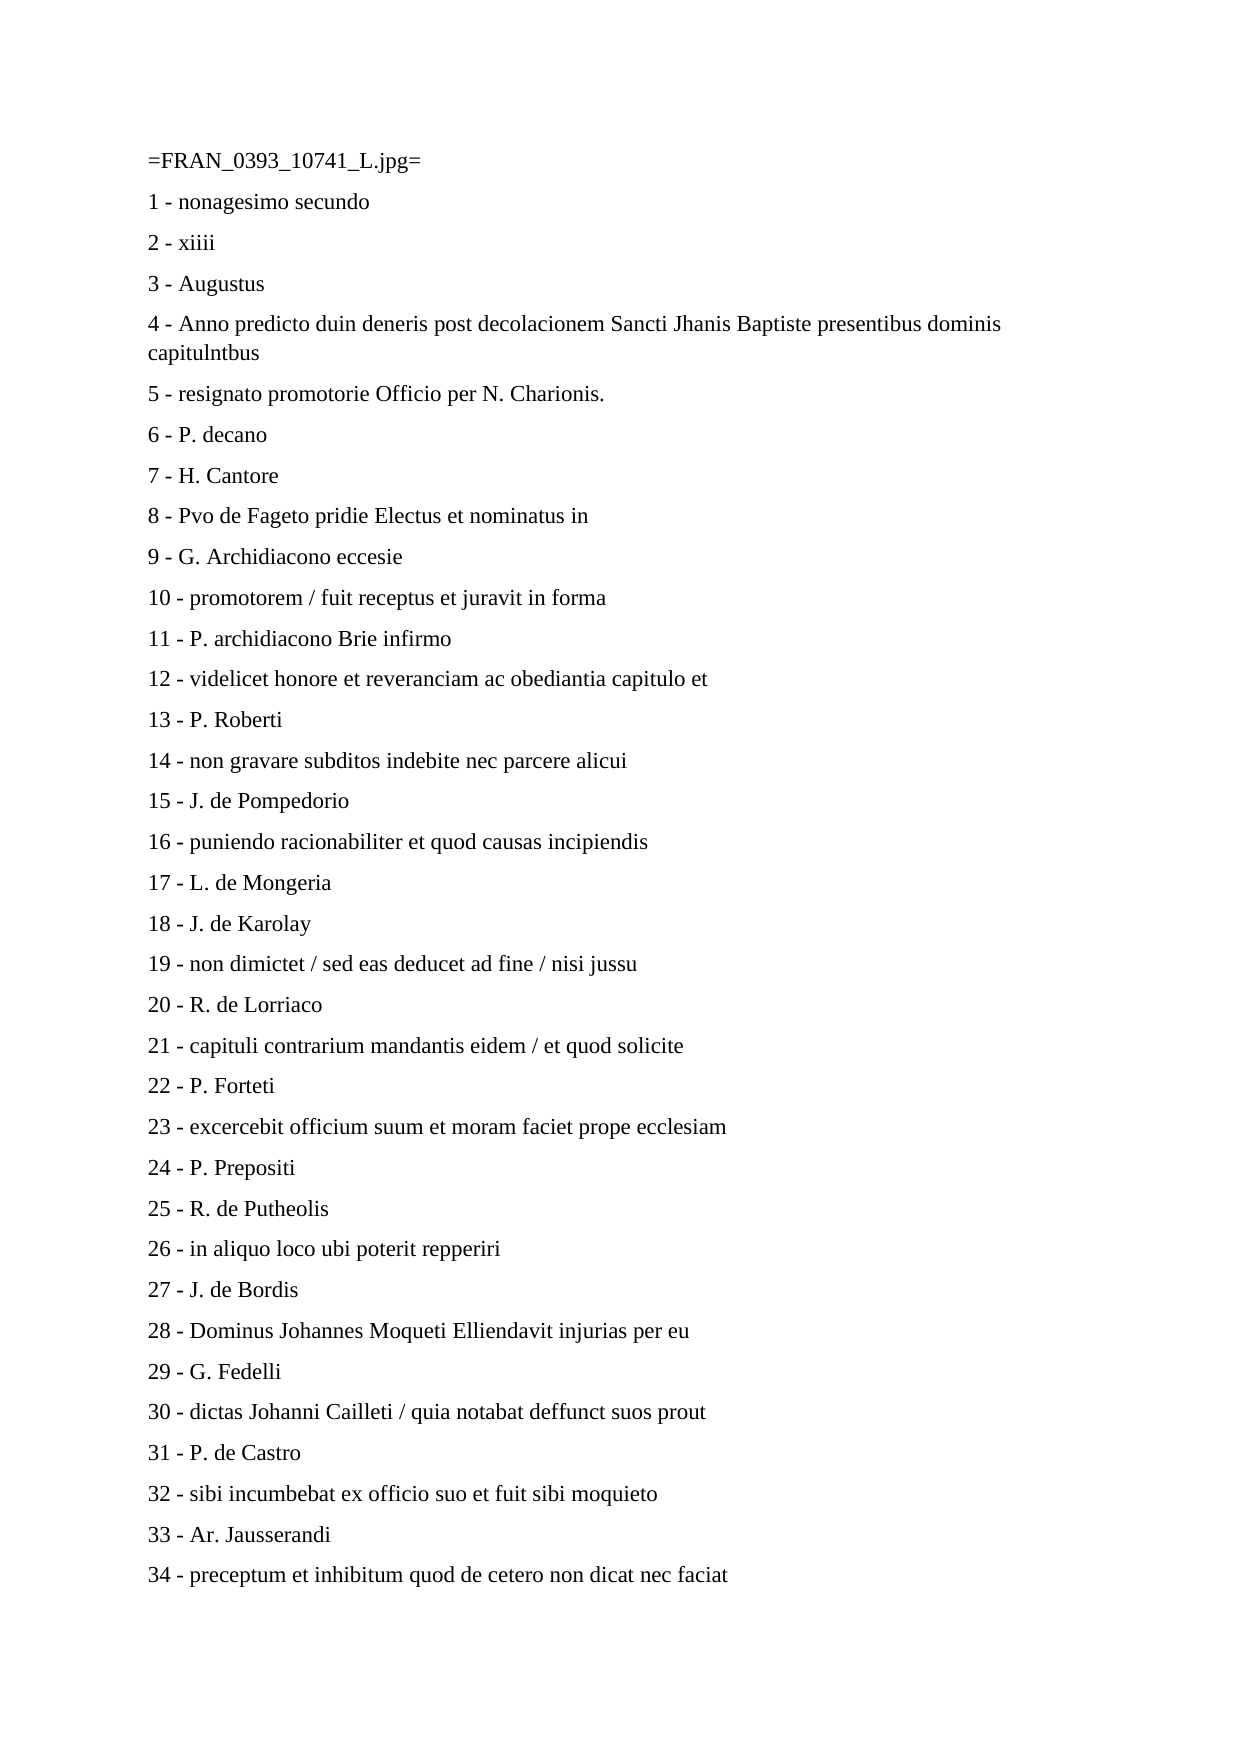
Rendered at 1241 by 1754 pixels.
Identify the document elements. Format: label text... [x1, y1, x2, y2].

text 2 - xiiii [148, 229, 1093, 255]
text 25 - R. de Putheolis [148, 1195, 1093, 1221]
text 6 - P. decano [148, 421, 1093, 447]
text 26 - in aliquo loco ubi poterit repperiri [148, 1236, 1093, 1262]
text 14 - non gravare subditos indebite nec parcere alicui [148, 747, 1093, 773]
text 16 - puniendo racionabiliter et quod causas incipiendis [148, 828, 1093, 854]
text 12 - videlicet honore et reveranciam ac obediantia capitulo et [148, 665, 1093, 692]
text 18 - J. de Karolay [148, 910, 1093, 936]
text 7 - H. Cantore [148, 462, 1093, 488]
text 32 - sibi incumbebat ex officio suo et fuit sibi moquieto [148, 1480, 1093, 1506]
text 13 - P. Roberti [148, 706, 1093, 732]
text =FRAN_0393_10741_L.jpg= [148, 148, 1093, 174]
text 21 - capituli contrarium mandantis eidem / et quod solicite [148, 1032, 1093, 1058]
text 5 - resignato promotorie Officio per N. Charionis. [148, 380, 1093, 407]
text 4 - Anno predicto duin deneris post decolacionem Sancti Jhanis Baptiste presentibus dominis capitulntbus [148, 311, 1093, 366]
text 34 - preceptum et inhibitum quod de cetero non dicat nec faciat [148, 1561, 1093, 1588]
text 9 - G. Archidiacono eccesie [148, 543, 1093, 569]
text 19 - non dimictet / sed eas deducet ad fine / nisi jussu [148, 950, 1093, 977]
text 30 - dictas Johanni Cailleti / quia notabat deffunct suos prout [148, 1398, 1093, 1425]
text 27 - J. de Bordis [148, 1276, 1093, 1303]
text 28 - Dominus Johannes Moqueti Elliendavit injurias per eu [148, 1317, 1093, 1343]
text 8 - Pvo de Fageto pridie Electus et nominatus in [148, 502, 1093, 529]
text 11 - P. archidiacono Brie infirmo [148, 624, 1093, 651]
text 17 - L. de Mongeria [148, 869, 1093, 895]
text 31 - P. de Castro [148, 1439, 1093, 1466]
text 22 - P. Forteti [148, 1073, 1093, 1099]
text 33 - Ar. Jausserandi [148, 1521, 1093, 1547]
text 15 - J. de Pompedorio [148, 787, 1093, 814]
text 23 - excercebit officium suum et moram faciet prope ecclesiam [148, 1113, 1093, 1140]
text 29 - G. Fedelli [148, 1358, 1093, 1384]
text 20 - R. de Lorriaco [148, 991, 1093, 1017]
text 24 - P. Prepositi [148, 1154, 1093, 1180]
text 10 - promotorem / fuit receptus et juravit in forma [148, 584, 1093, 610]
text 1 - nonagesimo secundo [148, 188, 1093, 215]
text 3 - Augustus [148, 270, 1093, 296]
